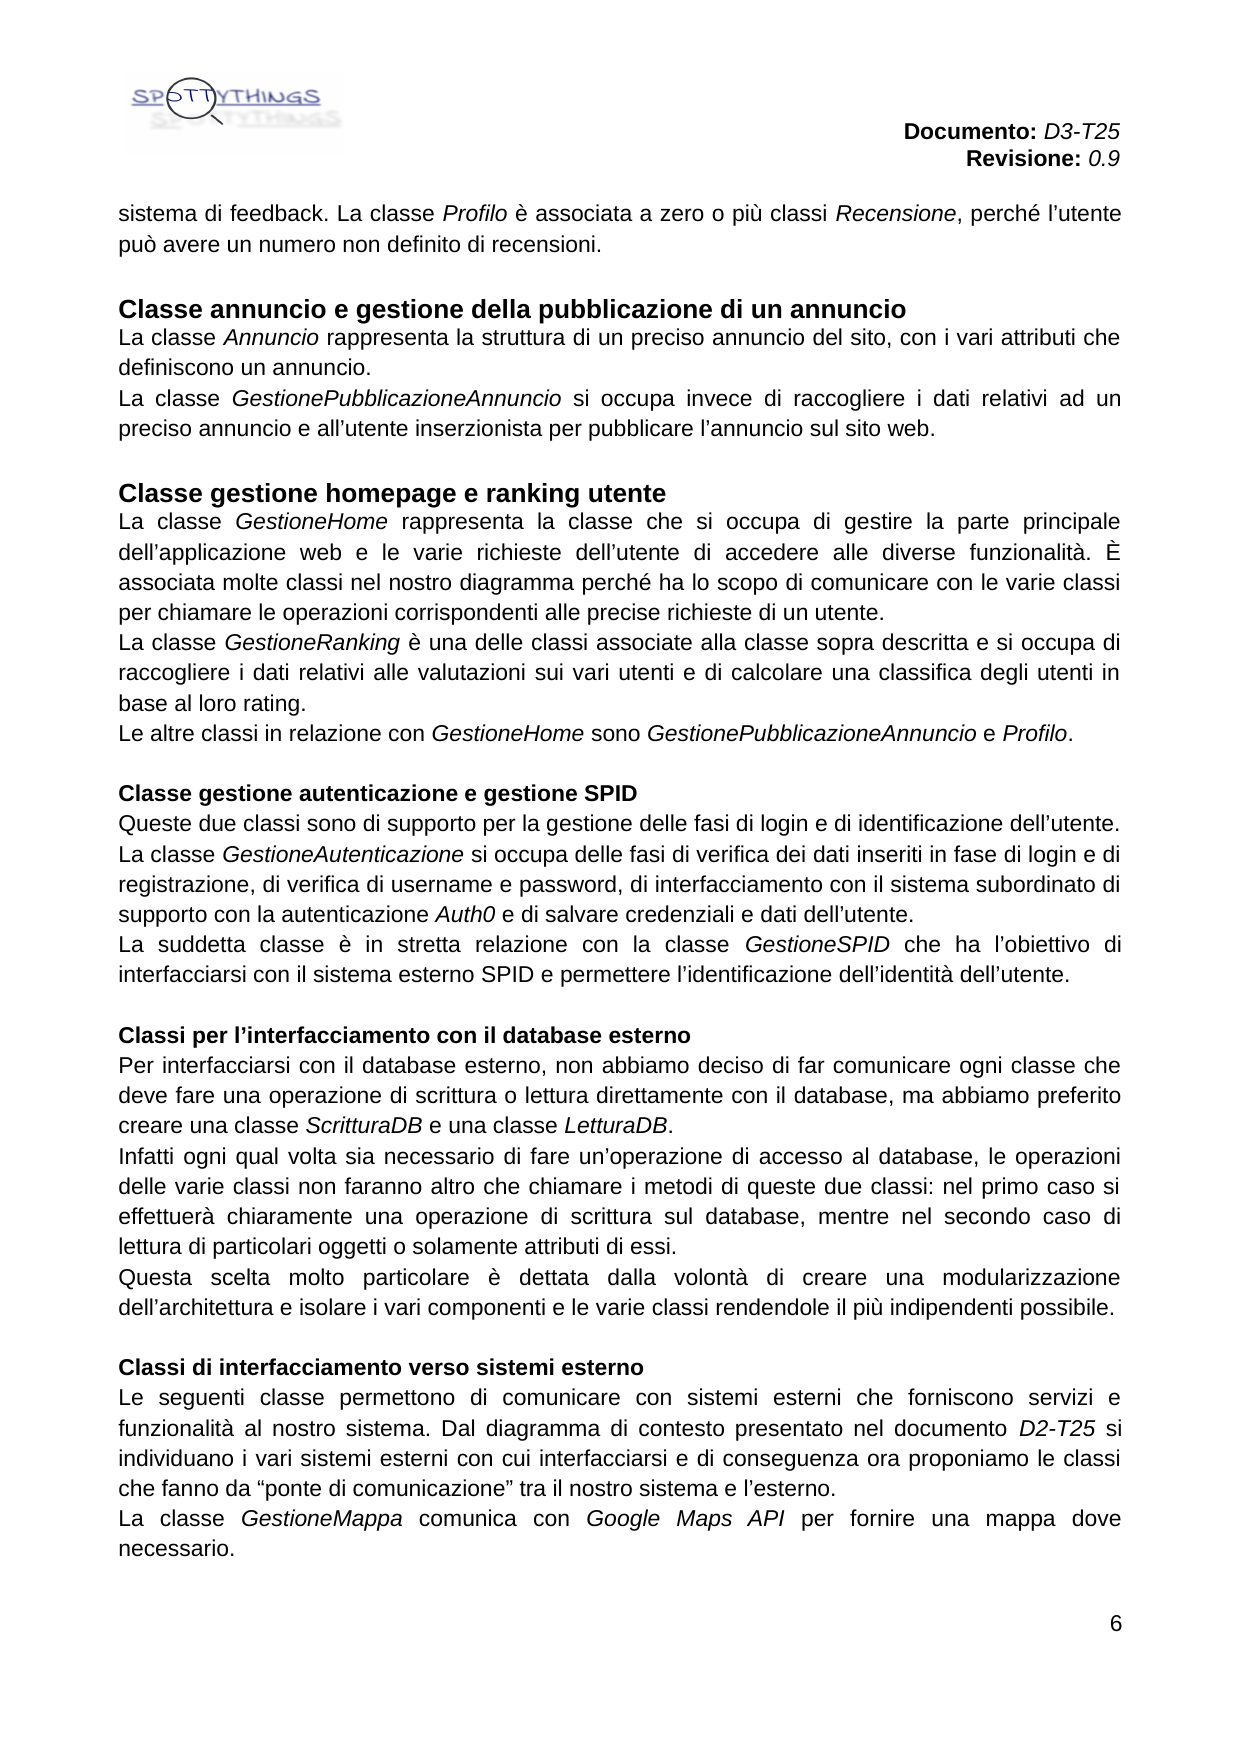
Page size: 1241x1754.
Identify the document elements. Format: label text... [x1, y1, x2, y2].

subtitle Classe annuncio e gestione della pubblicazione di un annuncio [118, 294, 1122, 324]
text Le altre classi in relazione con GestioneHome sono GestionePubblicazioneAnnuncio e Profilo. [118, 720, 1122, 746]
text Classi per l’interfacciamento con il database esterno [118, 1022, 1122, 1048]
text La classe GestioneHome rappresenta la classe che si occupa di gestire la parte principale dell’applicazione web e le varie richieste dell’utente di accedere alle diverse funzionalità. È associata molte classi nel nostro diagramma perché ha lo scopo di comunicare con le varie classi per chiamare le operazioni corrispondenti alle precise richieste di un utente. [118, 508, 1122, 625]
text Classi di interfacciamento verso sistemi esterno [118, 1354, 1122, 1380]
picture [123, 73, 345, 156]
text Per interfacciarsi con il database esterno, non abbiamo deciso di far comunicare ogni classe che deve fare una operazione di scrittura o lettura direttamente con il database, ma abbiamo preferito creare una classe ScritturaDB e una classe LetturaDB. [118, 1052, 1122, 1139]
subtitle Classe gestione homepage e ranking utente [118, 478, 1122, 508]
text La classe GestioneMappa comunica con Google Maps API per fornire una mappa dove necessario. [118, 1505, 1122, 1562]
text Infatti ogni qual volta sia necessario di fare un’operazione di accesso al database, le operazioni delle varie classi non faranno altro che chiamare i metodi di queste due classi: nel primo caso si effettuerà chiaramente una operazione di scrittura sul database, mentre nel secondo caso di lettura di particolari oggetti o solamente attributi di essi. [118, 1143, 1122, 1259]
text La classe GestioneRanking è una delle classi associate alla classe sopra descritta e si occupa di raccogliere i dati relativi alle valutazioni sui vari utenti e di calcolare una classifica degli utenti in base al loro rating. [118, 629, 1122, 716]
text Questa scelta molto particolare è dettata dalla volontà di creare una modularizzazione dell’architettura e isolare i vari componenti e le varie classi rendendole il più indipendenti possibile. [118, 1263, 1122, 1320]
text sistema di feedback. La classe Profilo è associata a zero o più classi Recensione, perché l’utente può avere un numero non definito di recensioni. [118, 200, 1122, 257]
text Le seguenti classe permettono di comunicare con sistemi esterni che forniscono servizi e funzionalità al nostro sistema. Dal diagramma di contesto presentato nel documento D2-T25 si individuano i vari sistemi esterni con cui interfacciarsi e di conseguenza ora proponiamo le classi che fanno da “ponte di comunicazione” tra il nostro sistema e l’esterno. [118, 1384, 1122, 1501]
text La classe GestionePubblicazioneAnnuncio si occupa invece di raccogliere i dati relativi ad un preciso annuncio e all’utente inserzionista per pubblicare l’annuncio sul sito web. [118, 384, 1122, 441]
text Classe gestione autenticazione e gestione SPID [118, 780, 1122, 806]
text La classe GestioneAutenticazione si occupa delle fasi di verifica dei dati inseriti in fase di login e di registrazione, di verifica di username e password, di interfacciamento con il sistema subordinato di supporto con la autenticazione Auth0 e di salvare credenziali e dati dell’utente. [118, 841, 1122, 927]
text La suddetta classe è in stretta relazione con la classe GestioneSPID che ha l’obiettivo di interfacciarsi con il sistema esterno SPID e permettere l’identificazione dell’identità dell’utente. [118, 931, 1122, 988]
text La classe Annuncio rappresenta la struttura di un preciso annuncio del sito, con i vari attributi che definiscono un annuncio. [118, 324, 1122, 381]
text Queste due classi sono di supporto per la gestione delle fasi di login e di identificazione dell’utente. [118, 810, 1122, 837]
